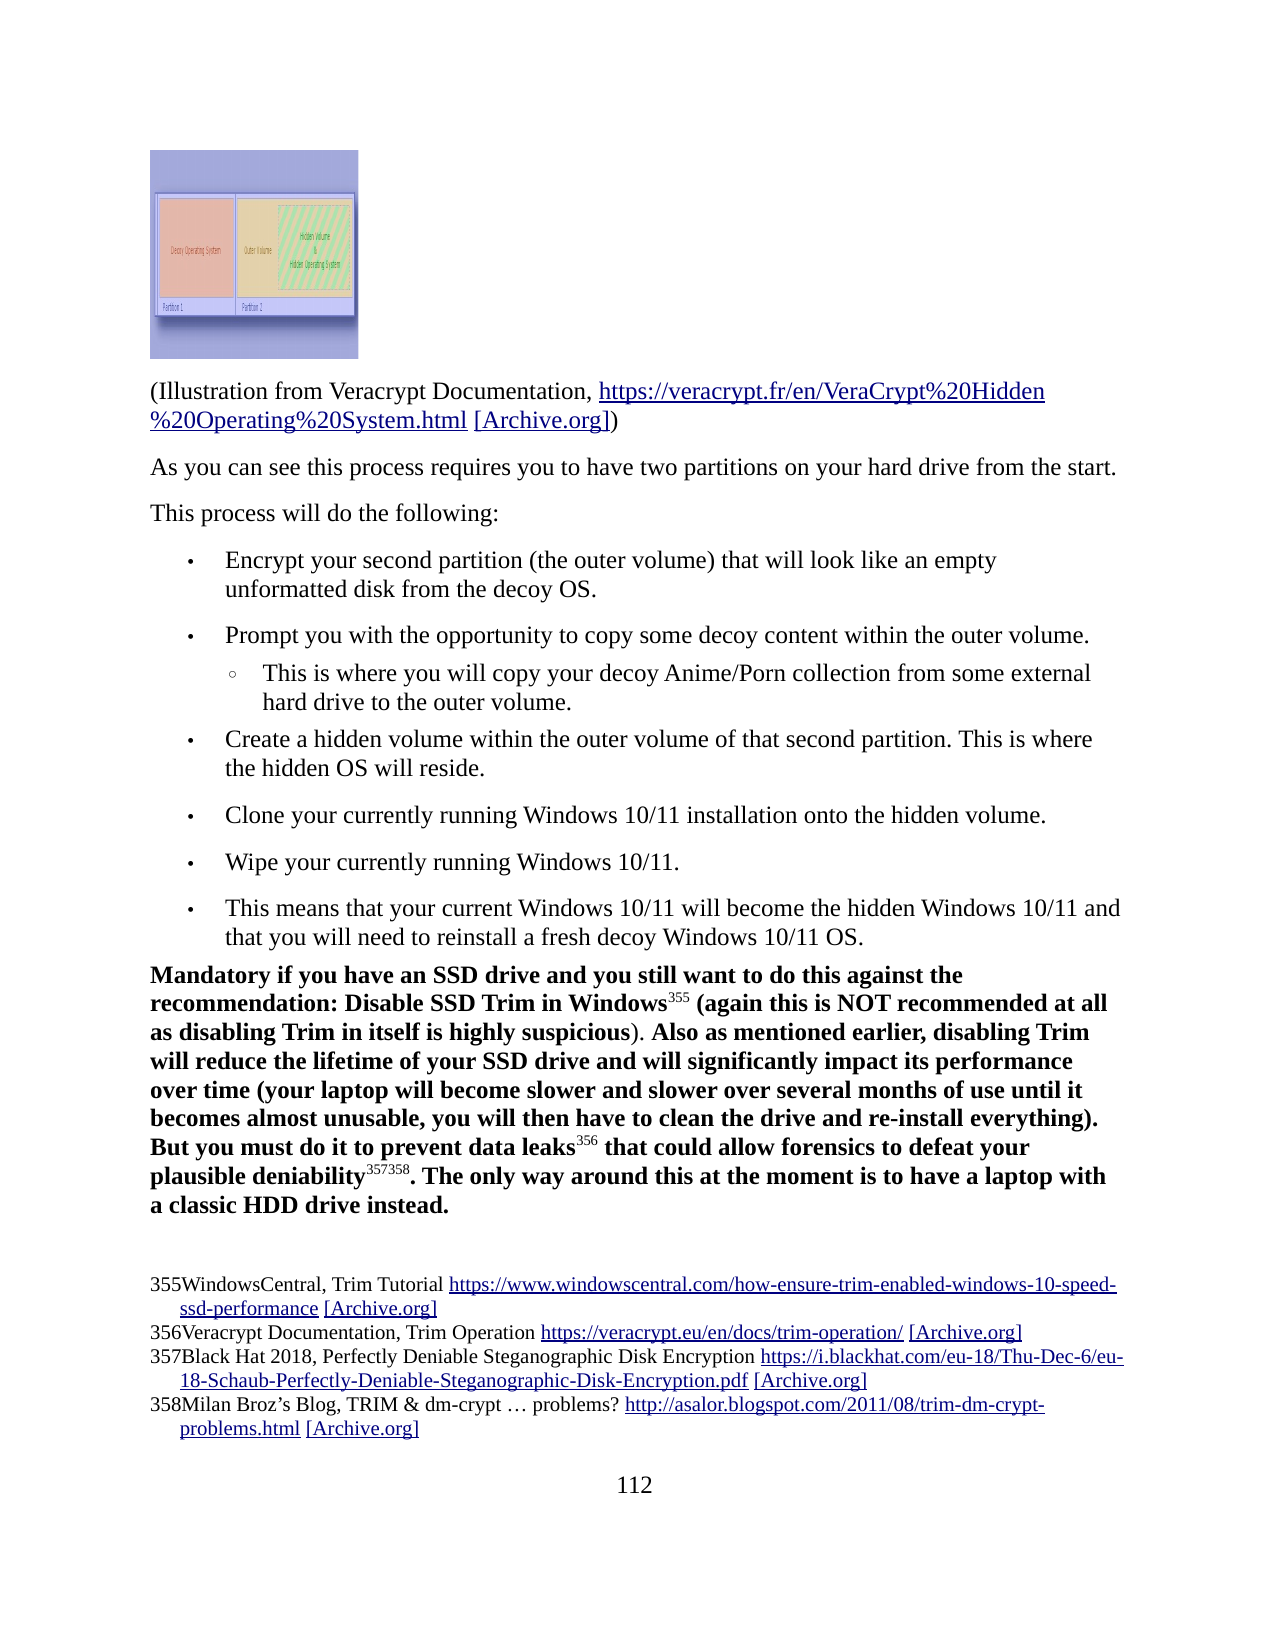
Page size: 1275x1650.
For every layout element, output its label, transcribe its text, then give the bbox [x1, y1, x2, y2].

text As you can see this process requires you to have two partitions on your hard drive from the start. [150, 452, 1125, 480]
list This means that your current Windows 10/11 will become the hidden Windows 10/11 and that you will need to reinstall a fresh decoy Windows 10/11 OS. [187, 893, 1125, 951]
text WindowsCentral, Trim Tutorial https://www.windowscentral.com/how-ensure-trim-enabled-windows-10-speed-ssd-performance [Archive.org] [150, 1272, 1125, 1320]
text Milan Broz’s Blog, TRIM & dm-crypt … problems? http://asalor.blogspot.com/2011/08/trim-dm-crypt-problems.html [Archive.org] [150, 1392, 1125, 1440]
text (Illustration from Veracrypt Documentation, https://veracrypt.fr/en/VeraCrypt%20Hidden%20Operating%20System.html [Archive.org]) [150, 376, 1125, 434]
list Prompt you with the opportunity to copy some decoy content within the outer volume. [187, 620, 1125, 649]
text This process will do the following: [150, 498, 1125, 527]
list Encrypt your second partition (the outer volume) that will look like an empty unformatted disk from the decoy OS. [187, 545, 1125, 602]
text Veracrypt Documentation, Trim Operation https://veracrypt.eu/en/docs/trim-operation/ [Archive.org] [150, 1320, 1125, 1344]
list Wipe your currently running Windows 10/11. [187, 847, 1125, 875]
text Mandatory if you have an SSD drive and you still want to do this against the recommendation: Disable SSD Trim in Windows (again this is NOT recommended at all as disabling Trim in itself is highly suspicious). Also as mentioned earlier, disabling Trim will reduce the lifetime of your SSD drive and will significantly impact its performance over time (your laptop will become slower and slower over several months of use until it becomes almost unusable, you will then have to clean the drive and re-install everything). But you must do it to prevent data leaks that could allow forensics to defeat your plausible deniability. The only way around this at the moment is to have a laptop with a classic HDD drive instead. [150, 960, 1125, 1218]
list This is where you will copy your decoy Anime/Porn collection from some external hard drive to the outer volume. [225, 658, 1125, 716]
list Clone your currently running Windows 10/11 installation onto the hidden volume. [187, 800, 1125, 829]
picture [150, 150, 359, 359]
text Black Hat 2018, Perfectly Deniable Steganographic Disk Encryption https://i.blackhat.com/eu-18/Thu-Dec-6/eu-18-Schaub-Perfectly-Deniable-Steganographic-Disk-Encryption.pdf [Archive.org] [150, 1344, 1125, 1392]
list Create a hidden volume within the outer volume of that second partition. This is where the hidden OS will reside. [187, 724, 1125, 782]
